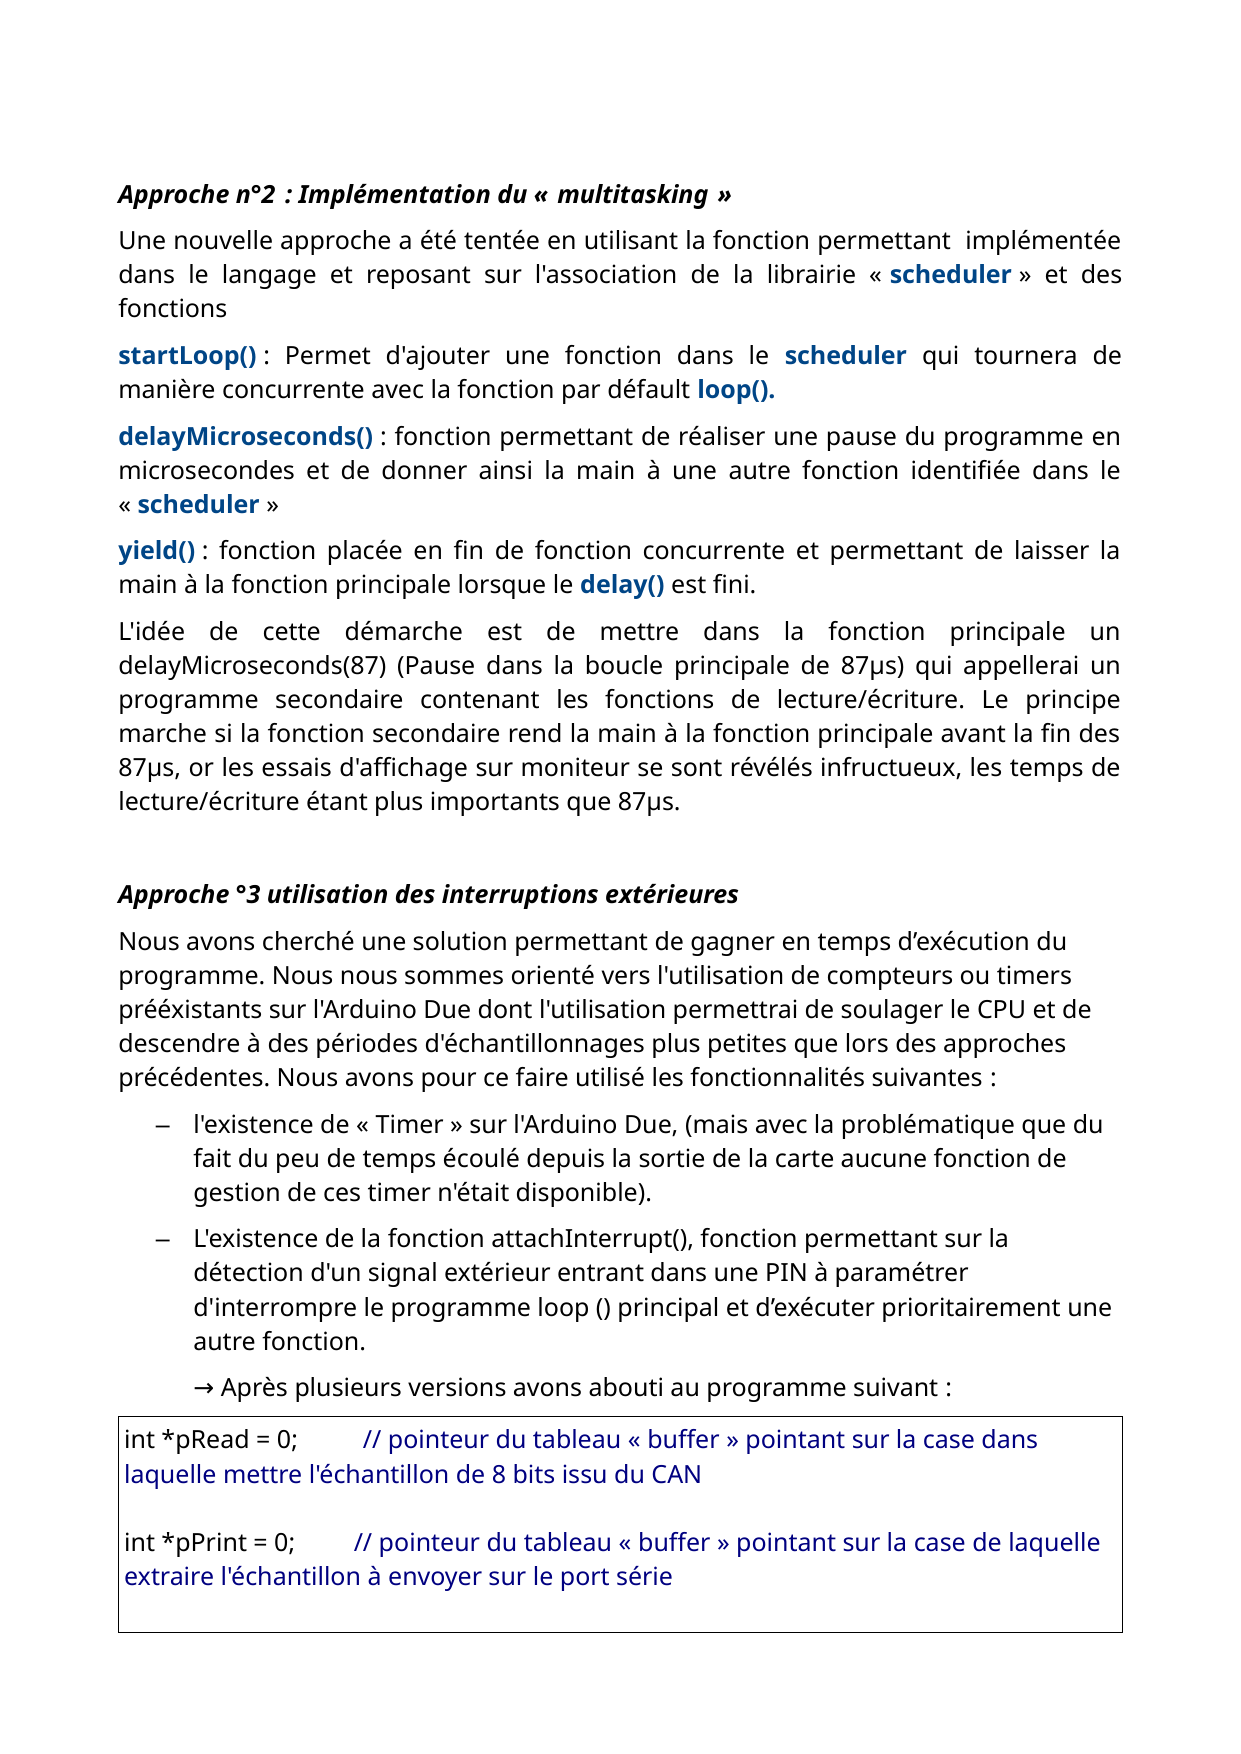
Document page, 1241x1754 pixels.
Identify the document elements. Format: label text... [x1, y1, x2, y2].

text delayMicroseconds() : fonction permettant de réaliser une pause du programme en microsecondes et de donner ainsi la main à une autre fonction identifiée dans le « scheduler » [118, 418, 1122, 520]
list l'existence de « Timer » sur l'Arduino Due, (mais avec la problématique que du fait du peu de temps écoulé depuis la sortie de la carte aucune fonction de gestion de ces timer n'était disponible). [156, 1106, 1122, 1208]
text Approche °3 utilisation des interruptions extérieures [118, 877, 1122, 911]
table_header int *pRead = 0; // pointeur du tableau « buffer » pointant sur la case dans laquelle mettre l'échantillon de 8 bits issu du CAN int *pPrint = 0; // pointeur du tableau « buffer » pointant sur la case de laquelle extraire l'échantillon à envoyer sur le port série [119, 1417, 1122, 1632]
list → Après plusieurs versions avons abouti au programme suivant : [156, 1370, 1122, 1404]
text startLoop() : Permet d'ajouter une fonction dans le scheduler qui tournera de manière concurrente avec la fonction par défault loop(). [118, 338, 1122, 406]
text L'idée de cette démarche est de mettre dans la fonction principale un delayMicroseconds(87) (Pause dans la boucle principale de 87µs) qui appellerai un programme secondaire contenant les fonctions de lecture/écriture. Le principe marche si la fonction secondaire rend la main à la fonction principale avant la fin des 87µs, or les essais d'affichage sur moniteur se sont révélés infructueux, les temps de lecture/écriture étant plus importants que 87µs. [118, 613, 1122, 818]
text yield() : fonction placée en fin de fonction concurrente et permettant de laisser la main à la fonction principale lorsque le delay() est fini. [118, 533, 1122, 601]
list L'existence de la fonction attachInterrupt(), fonction permettant sur la détection d'un signal extérieur entrant dans une PIN à paramétrer d'interrompre le programme loop () principal et d’exécuter prioritairement une autre fonction. [156, 1221, 1122, 1357]
text Approche n°2 : Implémentation du « multitasking » [118, 176, 1122, 210]
text Une nouvelle approche a été tentée en utilisant la fonction permettant implémentée dans le langage et reposant sur l'association de la librairie « scheduler » et des fonctions [118, 223, 1122, 325]
text Nous avons cherché une solution permettant de gagner en temps d’exécution du programme. Nous nous sommes orienté vers l'utilisation de compteurs ou timers prééxistants sur l'Arduino Due dont l'utilisation permettrai de soulager le CPU et de descendre à des périodes d'échantillonnages plus petites que lors des approches précédentes. Nous avons pour ce faire utilisé les fonctionnalités suivantes : [118, 923, 1122, 1094]
